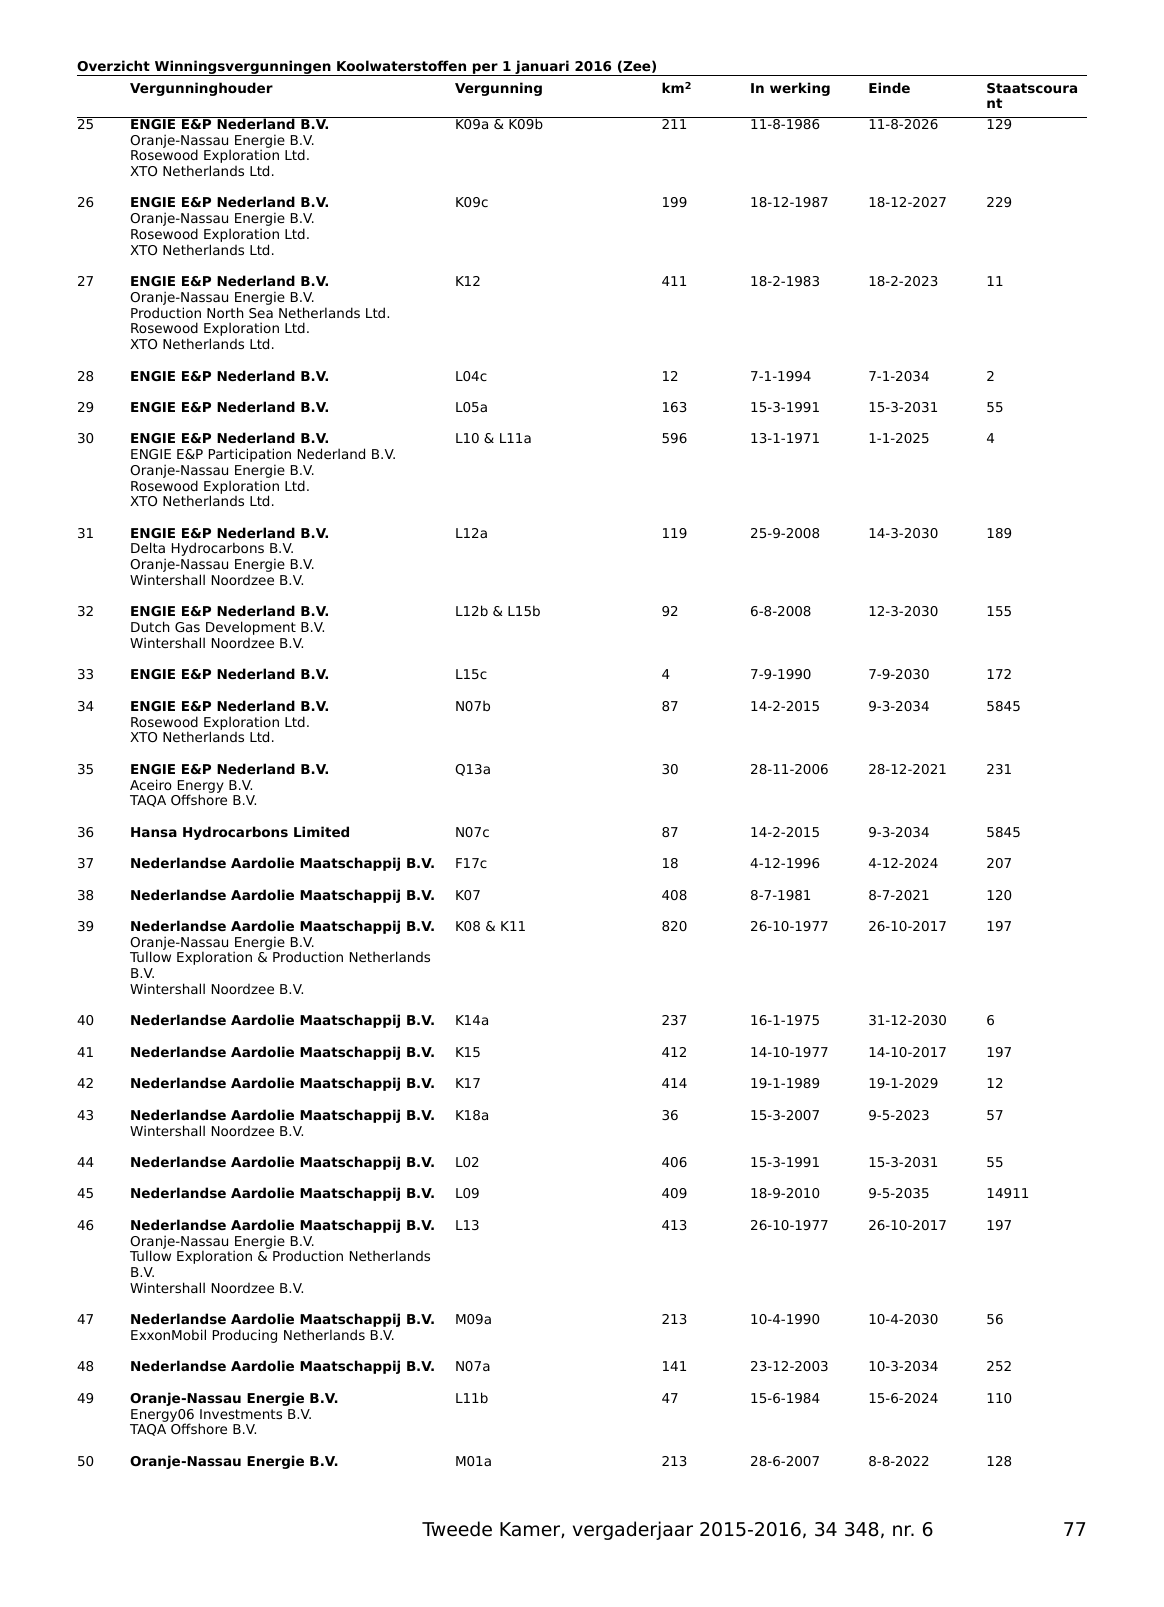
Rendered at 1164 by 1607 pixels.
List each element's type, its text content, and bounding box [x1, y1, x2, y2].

table_cell 8-7-1981 [744, 888, 862, 903]
table_cell [980, 1171, 1087, 1186]
table_cell Oranje-Nassau Energie B.V. [124, 463, 449, 478]
table_cell [980, 998, 1087, 1013]
table_cell [862, 133, 980, 148]
table_cell [449, 133, 655, 148]
table_cell K09a & K09b [449, 118, 655, 132]
table_cell [655, 211, 744, 227]
table_cell 14-10-1977 [744, 1045, 862, 1060]
table_cell [77, 447, 124, 463]
table_cell ENGIE E&P Nederland B.V. [124, 431, 449, 447]
table_cell [980, 416, 1087, 431]
table_cell [862, 164, 980, 179]
table_cell [77, 777, 124, 793]
table_cell L09 [449, 1186, 655, 1202]
table_cell 9-3-2034 [862, 699, 980, 714]
table_cell 31-12-2030 [862, 1013, 980, 1029]
table_cell [77, 1281, 124, 1296]
table_cell 141 [655, 1359, 744, 1375]
table_cell 92 [655, 604, 744, 620]
table_cell ENGIE E&P Nederland B.V. [124, 118, 449, 132]
table_cell [77, 589, 124, 604]
table_cell [77, 872, 124, 887]
table_cell [744, 384, 862, 400]
table_cell [980, 1139, 1087, 1155]
table_cell [655, 1422, 744, 1438]
table_cell [655, 1438, 744, 1454]
table_cell [449, 1422, 655, 1438]
table_cell [124, 651, 449, 667]
table_cell Wintershall Noordzee B.V. [124, 982, 449, 997]
table_cell [449, 982, 655, 997]
table_cell [980, 479, 1087, 494]
table_cell [449, 541, 655, 557]
table_cell [655, 447, 744, 463]
table_cell 34 [77, 699, 124, 714]
table_cell Nederlandse Aardolie Maatschappij B.V. [124, 1312, 449, 1328]
table_cell 55 [980, 400, 1087, 416]
table_cell [744, 683, 862, 699]
table_cell [655, 1344, 744, 1359]
table_cell 10-3-2034 [862, 1359, 980, 1375]
table_cell [744, 305, 862, 321]
table_cell [862, 683, 980, 699]
table_cell [655, 384, 744, 400]
table_cell [655, 589, 744, 604]
table_cell 28 [77, 368, 124, 384]
table_cell [744, 651, 862, 667]
table_cell [124, 353, 449, 368]
table_cell [655, 1375, 744, 1391]
table_cell [862, 479, 980, 494]
table_cell [449, 479, 655, 494]
table_cell [77, 1060, 124, 1076]
table_cell km2 [655, 76, 744, 117]
table_cell [449, 714, 655, 730]
table_cell Nederlandse Aardolie Maatschappij B.V. [124, 1045, 449, 1060]
table_cell [744, 510, 862, 526]
table_cell 252 [980, 1359, 1087, 1375]
table_cell 40 [77, 1013, 124, 1029]
table_cell [980, 211, 1087, 227]
table_cell In werking [744, 76, 862, 117]
table_cell [980, 1422, 1087, 1438]
table_cell [744, 1139, 862, 1155]
table_cell 120 [980, 888, 1087, 903]
table_cell [862, 903, 980, 919]
table_cell 172 [980, 667, 1087, 683]
table_cell [124, 1092, 449, 1108]
table_cell L15c [449, 667, 655, 683]
table_cell ENGIE E&P Nederland B.V. [124, 195, 449, 211]
table_cell Wintershall Noordzee B.V. [124, 636, 449, 651]
table_cell [744, 730, 862, 746]
table_cell [862, 777, 980, 793]
table_cell [449, 164, 655, 179]
table_cell [77, 510, 124, 526]
table_cell [77, 714, 124, 730]
table_cell [449, 636, 655, 651]
table_cell Vergunninghouder [124, 76, 449, 117]
table_cell 414 [655, 1076, 744, 1092]
table_cell [980, 1296, 1087, 1312]
table_cell [655, 777, 744, 793]
table_cell ENGIE E&P Participation Nederland B.V. [124, 447, 449, 463]
table_cell [744, 479, 862, 494]
table_cell [449, 211, 655, 227]
table_cell Vergunning [449, 76, 655, 117]
table_cell 213 [655, 1312, 744, 1328]
table_cell [449, 620, 655, 636]
table_cell [980, 384, 1087, 400]
table_cell [862, 384, 980, 400]
table_cell Oranje-Nassau Energie B.V. [124, 1391, 449, 1406]
table_cell [77, 809, 124, 824]
table_cell 41 [77, 1045, 124, 1060]
table_cell [862, 1202, 980, 1218]
table_cell [980, 305, 1087, 321]
table_cell [744, 416, 862, 431]
table_cell Nederlandse Aardolie Maatschappij B.V. [124, 888, 449, 903]
table_cell [862, 573, 980, 588]
table_cell Rosewood Exploration Ltd. [124, 227, 449, 242]
table_cell [655, 290, 744, 305]
table_cell [980, 557, 1087, 573]
table_cell [862, 950, 980, 982]
table_cell L05a [449, 400, 655, 416]
table_cell [449, 463, 655, 478]
table_cell 16-1-1975 [744, 1013, 862, 1029]
table_cell [980, 1060, 1087, 1076]
table_cell 12 [655, 368, 744, 384]
table_cell [449, 447, 655, 463]
table_cell [77, 227, 124, 242]
table_cell [744, 1202, 862, 1218]
table_cell 6 [980, 1013, 1087, 1029]
table_cell [77, 982, 124, 997]
table_cell [980, 227, 1087, 242]
table_cell [744, 840, 862, 856]
table_cell [655, 935, 744, 950]
table_cell [862, 1171, 980, 1186]
table_cell 55 [980, 1155, 1087, 1171]
table_cell [655, 1202, 744, 1218]
table_cell 18 [655, 856, 744, 872]
table_cell [449, 589, 655, 604]
table_cell ENGIE E&P Nederland B.V. [124, 699, 449, 714]
table_cell 43 [77, 1108, 124, 1123]
table_cell [449, 1375, 655, 1391]
table_cell 207 [980, 856, 1087, 872]
table_cell 26 [77, 195, 124, 211]
table_cell ENGIE E&P Nederland B.V. [124, 604, 449, 620]
table_cell 14-2-2015 [744, 825, 862, 840]
table_cell [655, 479, 744, 494]
table_header Overzicht Winningsvergunningen Koolwaterstoffen per 1 januari 2016 (Zee) [77, 59, 1087, 75]
table_cell [980, 620, 1087, 636]
table_cell [862, 714, 980, 730]
table_cell [655, 730, 744, 746]
table_cell [744, 1171, 862, 1186]
table_cell 44 [77, 1155, 124, 1171]
table_cell Nederlandse Aardolie Maatschappij B.V. [124, 1076, 449, 1092]
table_cell [862, 463, 980, 478]
table_cell [980, 164, 1087, 179]
table_cell 15-3-1991 [744, 400, 862, 416]
table_cell K15 [449, 1045, 655, 1060]
table_cell 5845 [980, 825, 1087, 840]
table_cell [655, 1406, 744, 1422]
table_cell 7-9-1990 [744, 667, 862, 683]
table_cell [744, 714, 862, 730]
table_cell [449, 950, 655, 982]
table_cell [77, 557, 124, 573]
table_cell [449, 683, 655, 699]
table_cell [862, 337, 980, 353]
table_cell [862, 1438, 980, 1454]
table_cell 47 [77, 1312, 124, 1328]
table_cell [449, 1281, 655, 1296]
table_cell 229 [980, 195, 1087, 211]
table_cell [124, 1375, 449, 1391]
table_cell 45 [77, 1186, 124, 1202]
table_cell [77, 479, 124, 494]
table_cell [744, 903, 862, 919]
table_cell [124, 510, 449, 526]
table_cell [124, 1438, 449, 1454]
table_cell Wintershall Noordzee B.V. [124, 573, 449, 588]
table_cell 406 [655, 1155, 744, 1171]
table_cell [862, 305, 980, 321]
table_cell N07b [449, 699, 655, 714]
table_cell [449, 353, 655, 368]
table_cell [449, 305, 655, 321]
table_cell F17c [449, 856, 655, 872]
table_cell [124, 180, 449, 195]
table_cell [744, 872, 862, 887]
table_cell Nederlandse Aardolie Maatschappij B.V. [124, 1186, 449, 1202]
table_cell [980, 1092, 1087, 1108]
table_cell Staatscourant [980, 76, 1087, 117]
table_cell [744, 1328, 862, 1343]
table_cell 110 [980, 1391, 1087, 1406]
table_cell [655, 180, 744, 195]
table_cell 4-12-1996 [744, 856, 862, 872]
table_cell 30 [655, 762, 744, 777]
table_cell [449, 998, 655, 1013]
table_cell [744, 243, 862, 258]
table_cell 197 [980, 1045, 1087, 1060]
table_cell [744, 164, 862, 179]
table_cell 15-3-2031 [862, 400, 980, 416]
table_cell [77, 1123, 124, 1139]
table_cell [449, 793, 655, 809]
table_cell [744, 290, 862, 305]
table_cell Rosewood Exploration Ltd. [124, 714, 449, 730]
table_cell 18-9-2010 [744, 1186, 862, 1202]
table_cell Rosewood Exploration Ltd. [124, 479, 449, 494]
table_cell [449, 510, 655, 526]
table_cell [980, 353, 1087, 368]
table_cell [862, 416, 980, 431]
table_cell [655, 133, 744, 148]
table_cell [449, 1328, 655, 1343]
table_cell [744, 998, 862, 1013]
table_cell Aceiro Energy B.V. [124, 777, 449, 793]
table_cell L12a [449, 526, 655, 541]
table_cell [655, 840, 744, 856]
table_cell Energy06 Investments B.V. [124, 1406, 449, 1422]
table_cell [124, 589, 449, 604]
table_cell Nederlandse Aardolie Maatschappij B.V. [124, 1155, 449, 1171]
table_cell [449, 321, 655, 337]
table_cell 237 [655, 1013, 744, 1029]
table_cell 211 [655, 118, 744, 132]
table_cell [77, 321, 124, 337]
table_cell [449, 730, 655, 746]
table_cell Nederlandse Aardolie Maatschappij B.V. [124, 1108, 449, 1123]
table_cell 15-3-2031 [862, 1155, 980, 1171]
table_cell [862, 1123, 980, 1139]
table_cell K17 [449, 1076, 655, 1092]
table_cell ExxonMobil Producing Netherlands B.V. [124, 1328, 449, 1343]
table_cell [449, 651, 655, 667]
table_cell L04c [449, 368, 655, 384]
table_cell [862, 636, 980, 651]
table_cell [655, 164, 744, 179]
table_cell [655, 148, 744, 164]
table_cell [655, 1171, 744, 1186]
table_cell [655, 1139, 744, 1155]
table_cell [655, 1296, 744, 1312]
table_cell [124, 998, 449, 1013]
table_cell 19-1-1989 [744, 1076, 862, 1092]
table_cell [862, 793, 980, 809]
table_cell [77, 620, 124, 636]
table_cell [862, 1422, 980, 1438]
table_cell [744, 321, 862, 337]
table_cell 7-1-2034 [862, 368, 980, 384]
table_cell 49 [77, 1391, 124, 1406]
table_cell [449, 337, 655, 353]
table_cell 4 [980, 431, 1087, 447]
table_cell 56 [980, 1312, 1087, 1328]
table_cell [124, 1029, 449, 1045]
table_cell 15-3-1991 [744, 1155, 862, 1171]
table_cell 27 [77, 274, 124, 290]
table_cell 11-8-2026 [862, 118, 980, 132]
table_cell [449, 557, 655, 573]
table_cell [77, 840, 124, 856]
table_cell [655, 243, 744, 258]
table_cell [124, 683, 449, 699]
table_cell Oranje-Nassau Energie B.V. [124, 1454, 449, 1469]
table_cell [449, 243, 655, 258]
table_cell Production North Sea Netherlands Ltd. [124, 305, 449, 321]
table_cell 23-12-2003 [744, 1359, 862, 1375]
table_cell [77, 903, 124, 919]
table_cell 15-3-2007 [744, 1108, 862, 1123]
table_cell 7-1-1994 [744, 368, 862, 384]
table_cell L11b [449, 1391, 655, 1406]
table_cell [980, 447, 1087, 463]
table_cell 18-12-1987 [744, 195, 862, 211]
table_cell [980, 777, 1087, 793]
table_cell [744, 1123, 862, 1139]
table_cell ENGIE E&P Nederland B.V. [124, 762, 449, 777]
table_cell TAQA Offshore B.V. [124, 793, 449, 809]
table_cell [449, 840, 655, 856]
table_cell 28-12-2021 [862, 762, 980, 777]
table_cell 18-12-2027 [862, 195, 980, 211]
table_cell Oranje-Nassau Energie B.V. [124, 1234, 449, 1249]
table_cell [449, 1171, 655, 1186]
table_cell [77, 998, 124, 1013]
table_cell [655, 510, 744, 526]
table_cell [449, 1092, 655, 1108]
table_cell [449, 1123, 655, 1139]
table_cell 47 [655, 1391, 744, 1406]
table_cell 820 [655, 919, 744, 934]
table_cell [980, 935, 1087, 950]
table_cell [77, 384, 124, 400]
table_cell 129 [980, 118, 1087, 132]
table_cell 15-6-1984 [744, 1391, 862, 1406]
table_cell [980, 180, 1087, 195]
table_cell [862, 1234, 980, 1249]
table_cell N07c [449, 825, 655, 840]
table_cell K09c [449, 195, 655, 211]
table_cell Hansa Hydrocarbons Limited [124, 825, 449, 840]
table_cell [980, 290, 1087, 305]
table_cell 13-1-1971 [744, 431, 862, 447]
table_cell XTO Netherlands Ltd. [124, 243, 449, 258]
table_cell 87 [655, 825, 744, 840]
table_cell [77, 258, 124, 274]
table_cell 411 [655, 274, 744, 290]
table_cell [980, 746, 1087, 762]
table_cell [655, 353, 744, 368]
table_cell [744, 463, 862, 478]
table_cell [655, 305, 744, 321]
table_cell [980, 573, 1087, 588]
table_cell [77, 416, 124, 431]
table_cell [77, 1438, 124, 1454]
table_cell ENGIE E&P Nederland B.V. [124, 667, 449, 683]
table_cell [862, 321, 980, 337]
table_cell [77, 243, 124, 258]
table_cell [980, 1202, 1087, 1218]
table_cell 189 [980, 526, 1087, 541]
table_cell [124, 872, 449, 887]
table_cell 197 [980, 1218, 1087, 1233]
table_cell Rosewood Exploration Ltd. [124, 148, 449, 164]
table_cell [655, 321, 744, 337]
table_cell 38 [77, 888, 124, 903]
table_cell [77, 683, 124, 699]
table_cell [744, 1092, 862, 1108]
table_cell [77, 573, 124, 588]
table_cell 231 [980, 762, 1087, 777]
table_cell [77, 164, 124, 179]
table_cell [862, 746, 980, 762]
table_cell 12 [980, 1076, 1087, 1092]
table_cell 87 [655, 699, 744, 714]
table_cell [980, 148, 1087, 164]
table_cell [77, 1202, 124, 1218]
table_cell [862, 982, 980, 997]
table_cell 11-8-1986 [744, 118, 862, 132]
table_cell 14-3-2030 [862, 526, 980, 541]
table_cell 14-2-2015 [744, 699, 862, 714]
table_cell [77, 1249, 124, 1281]
table_cell [77, 541, 124, 557]
table_cell XTO Netherlands Ltd. [124, 337, 449, 353]
table_cell [655, 258, 744, 274]
table_cell [980, 636, 1087, 651]
table_cell [124, 1296, 449, 1312]
table_cell [980, 683, 1087, 699]
table_cell ENGIE E&P Nederland B.V. [124, 368, 449, 384]
table_cell L13 [449, 1218, 655, 1233]
table_cell [77, 651, 124, 667]
table_cell 9-5-2023 [862, 1108, 980, 1123]
table_cell 12-3-2030 [862, 604, 980, 620]
table_cell [655, 746, 744, 762]
table_cell [862, 998, 980, 1013]
table_cell [862, 447, 980, 463]
table_cell [655, 463, 744, 478]
table_cell [980, 541, 1087, 557]
table_cell [744, 258, 862, 274]
table_cell [449, 746, 655, 762]
table_cell [744, 589, 862, 604]
table_cell [744, 1234, 862, 1249]
table_cell 46 [77, 1218, 124, 1233]
table_cell 30 [77, 431, 124, 447]
table_cell 26-10-2017 [862, 919, 980, 934]
table_cell 25 [77, 118, 124, 132]
table_cell [77, 180, 124, 195]
table_cell [77, 1406, 124, 1422]
table_cell [980, 321, 1087, 337]
table_cell [124, 1171, 449, 1186]
table_cell [862, 1249, 980, 1281]
table_cell [655, 651, 744, 667]
table_cell K18a [449, 1108, 655, 1123]
table_cell [980, 243, 1087, 258]
table_cell 9-5-2035 [862, 1186, 980, 1202]
table_cell 412 [655, 1045, 744, 1060]
table_cell [449, 494, 655, 510]
table_cell [744, 180, 862, 195]
table_cell [744, 1060, 862, 1076]
table_cell [744, 809, 862, 824]
table_cell 32 [77, 604, 124, 620]
table_cell Delta Hydrocarbons B.V. [124, 541, 449, 557]
table_cell 26-10-2017 [862, 1218, 980, 1233]
table_cell [980, 510, 1087, 526]
table_cell 4 [655, 667, 744, 683]
table_cell [449, 227, 655, 242]
table_cell [744, 746, 862, 762]
table_cell [980, 809, 1087, 824]
table_cell [655, 1281, 744, 1296]
table_cell 15-6-2024 [862, 1391, 980, 1406]
table_cell [449, 1296, 655, 1312]
table_cell [449, 1249, 655, 1281]
table_cell 50 [77, 1454, 124, 1469]
table_cell 213 [655, 1454, 744, 1469]
table_cell [744, 573, 862, 588]
table_cell [862, 651, 980, 667]
table_cell ENGIE E&P Nederland B.V. [124, 274, 449, 290]
table_cell [862, 1139, 980, 1155]
table_cell [77, 730, 124, 746]
table_cell L02 [449, 1155, 655, 1171]
table_cell [449, 935, 655, 950]
table_cell [655, 1060, 744, 1076]
table_cell [77, 290, 124, 305]
table_cell [449, 148, 655, 164]
table_cell ENGIE E&P Nederland B.V. [124, 400, 449, 416]
table_cell [124, 416, 449, 431]
table_cell XTO Netherlands Ltd. [124, 164, 449, 179]
table_cell Nederlandse Aardolie Maatschappij B.V. [124, 1218, 449, 1233]
table_cell [449, 1139, 655, 1155]
table_cell [980, 903, 1087, 919]
table_cell 409 [655, 1186, 744, 1202]
table_cell [655, 494, 744, 510]
table_cell [124, 1139, 449, 1155]
table_cell [655, 416, 744, 431]
table_cell 28-11-2006 [744, 762, 862, 777]
table_cell [449, 1029, 655, 1045]
table_cell [124, 1060, 449, 1076]
table_cell 39 [77, 919, 124, 934]
table_cell [862, 809, 980, 824]
table_cell 413 [655, 1218, 744, 1233]
table_cell 7-9-2030 [862, 667, 980, 683]
table_cell [862, 211, 980, 227]
table_cell [655, 809, 744, 824]
table_cell [655, 683, 744, 699]
table_cell [655, 1249, 744, 1281]
table_cell 36 [77, 825, 124, 840]
table_cell [862, 1092, 980, 1108]
table_cell Oranje-Nassau Energie B.V. [124, 935, 449, 950]
table_cell [744, 494, 862, 510]
table_cell 6-8-2008 [744, 604, 862, 620]
table_cell [862, 730, 980, 746]
table_cell 18-2-1983 [744, 274, 862, 290]
table_cell [449, 384, 655, 400]
table_cell [744, 353, 862, 368]
table_cell [655, 557, 744, 573]
table_cell [862, 1406, 980, 1422]
table_cell [655, 1234, 744, 1249]
table_cell Einde [862, 76, 980, 117]
table_cell [980, 589, 1087, 604]
table_cell N07a [449, 1359, 655, 1375]
table_cell [449, 1438, 655, 1454]
table_cell [862, 1328, 980, 1343]
table_cell [980, 337, 1087, 353]
table_cell [77, 1296, 124, 1312]
table_cell [980, 872, 1087, 887]
table_cell [77, 494, 124, 510]
table_cell [744, 636, 862, 651]
table_cell [449, 573, 655, 588]
table_cell [655, 1328, 744, 1343]
table_cell [77, 337, 124, 353]
table_cell [744, 1296, 862, 1312]
table_cell [980, 793, 1087, 809]
table_cell 35 [77, 762, 124, 777]
table_cell Wintershall Noordzee B.V. [124, 1123, 449, 1139]
table_cell [449, 777, 655, 793]
table_cell [744, 935, 862, 950]
table_cell 25-9-2008 [744, 526, 862, 541]
table_cell [862, 227, 980, 242]
table_cell [744, 620, 862, 636]
table_cell XTO Netherlands Ltd. [124, 730, 449, 746]
table_cell [77, 1375, 124, 1391]
table_cell 4-12-2024 [862, 856, 980, 872]
table_cell [655, 573, 744, 588]
table_cell [862, 1375, 980, 1391]
table_cell [862, 353, 980, 368]
table_cell K07 [449, 888, 655, 903]
table_cell [124, 1344, 449, 1359]
table_cell [980, 1234, 1087, 1249]
table_cell [449, 809, 655, 824]
table_cell [124, 840, 449, 856]
table_cell [744, 133, 862, 148]
table_cell [980, 950, 1087, 982]
table_cell [655, 620, 744, 636]
table_cell 14911 [980, 1186, 1087, 1202]
table_cell [124, 1202, 449, 1218]
table_cell [449, 872, 655, 887]
table_cell 10-4-1990 [744, 1312, 862, 1328]
table_cell 36 [655, 1108, 744, 1123]
table_cell Nederlandse Aardolie Maatschappij B.V. [124, 1013, 449, 1029]
table_cell [862, 1060, 980, 1076]
table_cell [744, 211, 862, 227]
table_cell [77, 1422, 124, 1438]
table_cell [980, 730, 1087, 746]
table_cell [77, 76, 124, 117]
table_cell 199 [655, 195, 744, 211]
table_cell [744, 1422, 862, 1438]
table_cell Oranje-Nassau Energie B.V. [124, 557, 449, 573]
table_cell [655, 982, 744, 997]
table_cell 11 [980, 274, 1087, 290]
table_cell [655, 872, 744, 887]
table_cell [862, 1344, 980, 1359]
table_cell K08 & K11 [449, 919, 655, 934]
table_cell 408 [655, 888, 744, 903]
table_cell [77, 1234, 124, 1249]
table_cell [77, 1139, 124, 1155]
table_cell [655, 541, 744, 557]
table_cell [980, 714, 1087, 730]
table_cell 48 [77, 1359, 124, 1375]
table_cell [124, 384, 449, 400]
table_cell L10 & L11a [449, 431, 655, 447]
table_cell Q13a [449, 762, 655, 777]
table_cell [744, 557, 862, 573]
table_cell [449, 258, 655, 274]
table_cell Nederlandse Aardolie Maatschappij B.V. [124, 856, 449, 872]
table_cell [862, 589, 980, 604]
table_cell [655, 950, 744, 982]
table_cell [980, 1281, 1087, 1296]
table_cell [744, 1029, 862, 1045]
table_cell [124, 746, 449, 762]
table_cell [449, 1060, 655, 1076]
table_cell [744, 982, 862, 997]
table_cell [862, 557, 980, 573]
table_cell [655, 998, 744, 1013]
table_cell 119 [655, 526, 744, 541]
table_cell [862, 541, 980, 557]
table_cell [77, 1344, 124, 1359]
table_cell [744, 337, 862, 353]
table_cell [862, 148, 980, 164]
table_cell [862, 258, 980, 274]
table_cell [862, 872, 980, 887]
table_cell [862, 510, 980, 526]
table_cell [655, 636, 744, 651]
table_cell [980, 1249, 1087, 1281]
table_cell [862, 935, 980, 950]
table_cell M01a [449, 1454, 655, 1469]
table_cell 31 [77, 526, 124, 541]
table_cell [655, 903, 744, 919]
table_cell [77, 1328, 124, 1343]
table_cell [980, 982, 1087, 997]
table_cell [980, 1438, 1087, 1454]
table_cell [77, 211, 124, 227]
table_cell 155 [980, 604, 1087, 620]
table_cell 28-6-2007 [744, 1454, 862, 1469]
table_cell [77, 133, 124, 148]
table_cell [77, 935, 124, 950]
table_cell [744, 1438, 862, 1454]
table_cell 197 [980, 919, 1087, 934]
table_cell 19-1-2029 [862, 1076, 980, 1092]
table_cell Dutch Gas Development B.V. [124, 620, 449, 636]
table_cell [124, 809, 449, 824]
table_cell [449, 903, 655, 919]
table_cell M09a [449, 1312, 655, 1328]
table_cell [980, 1328, 1087, 1343]
table_cell Nederlandse Aardolie Maatschappij B.V. [124, 919, 449, 934]
table_cell [655, 793, 744, 809]
table_cell [744, 950, 862, 982]
table_cell ENGIE E&P Nederland B.V. [124, 526, 449, 541]
table_cell 2 [980, 368, 1087, 384]
table_cell [655, 1029, 744, 1045]
table_cell [744, 1281, 862, 1296]
table_cell [744, 447, 862, 463]
table_cell [862, 243, 980, 258]
table_cell [862, 290, 980, 305]
table_cell Tullow Exploration & Production Netherlands B.V. [124, 1249, 449, 1281]
table_cell [744, 1249, 862, 1281]
table_cell [77, 950, 124, 982]
table_cell 9-3-2034 [862, 825, 980, 840]
table_cell [980, 463, 1087, 478]
table_cell [862, 1281, 980, 1296]
table_cell [980, 1344, 1087, 1359]
table_cell [862, 840, 980, 856]
table_cell [124, 903, 449, 919]
table_cell [77, 1029, 124, 1045]
table_cell 8-7-2021 [862, 888, 980, 903]
table_cell [449, 1406, 655, 1422]
table_cell [77, 148, 124, 164]
table_cell [744, 148, 862, 164]
table_cell 42 [77, 1076, 124, 1092]
table_cell Rosewood Exploration Ltd. [124, 321, 449, 337]
table_cell [655, 337, 744, 353]
table_cell 596 [655, 431, 744, 447]
table_cell [655, 1092, 744, 1108]
table_cell 29 [77, 400, 124, 416]
table_cell [124, 258, 449, 274]
table_cell [744, 227, 862, 242]
table_cell [980, 133, 1087, 148]
table_cell [862, 180, 980, 195]
table_cell [77, 305, 124, 321]
table_cell 18-2-2023 [862, 274, 980, 290]
table_cell Oranje-Nassau Energie B.V. [124, 133, 449, 148]
table_cell Nederlandse Aardolie Maatschappij B.V. [124, 1359, 449, 1375]
table_cell 37 [77, 856, 124, 872]
table_cell 5845 [980, 699, 1087, 714]
table_cell [980, 840, 1087, 856]
table_cell [77, 793, 124, 809]
table_cell 26-10-1977 [744, 1218, 862, 1233]
table_cell [655, 227, 744, 242]
table_cell XTO Netherlands Ltd. [124, 494, 449, 510]
table_cell Tullow Exploration & Production Netherlands B.V. [124, 950, 449, 982]
table_cell Oranje-Nassau Energie B.V. [124, 290, 449, 305]
table_cell Oranje-Nassau Energie B.V. [124, 211, 449, 227]
table_cell [449, 180, 655, 195]
table_cell [980, 258, 1087, 274]
table_cell [449, 416, 655, 431]
table_cell K14a [449, 1013, 655, 1029]
table_cell 128 [980, 1454, 1087, 1469]
table_cell [744, 541, 862, 557]
table_cell [980, 651, 1087, 667]
table_cell K12 [449, 274, 655, 290]
table_cell [862, 1296, 980, 1312]
table_cell [980, 494, 1087, 510]
table_cell [980, 1375, 1087, 1391]
table_cell [77, 636, 124, 651]
table_cell 14-10-2017 [862, 1045, 980, 1060]
table_cell [449, 1344, 655, 1359]
table_cell [449, 290, 655, 305]
table_cell 10-4-2030 [862, 1312, 980, 1328]
table_cell [77, 746, 124, 762]
table_cell [744, 1375, 862, 1391]
table_cell [655, 1123, 744, 1139]
table_cell [744, 793, 862, 809]
table_cell [655, 714, 744, 730]
table_cell [862, 1029, 980, 1045]
table_cell [862, 494, 980, 510]
table_cell [449, 1234, 655, 1249]
table_cell [980, 1406, 1087, 1422]
table_cell 8-8-2022 [862, 1454, 980, 1469]
table_cell Wintershall Noordzee B.V. [124, 1281, 449, 1296]
table_cell TAQA Offshore B.V. [124, 1422, 449, 1438]
table_cell [744, 777, 862, 793]
table_cell 163 [655, 400, 744, 416]
table_cell [744, 1406, 862, 1422]
table_cell [862, 620, 980, 636]
table_cell [77, 353, 124, 368]
table_cell L12b & L15b [449, 604, 655, 620]
table_cell [77, 463, 124, 478]
table_cell 1-1-2025 [862, 431, 980, 447]
table_cell [980, 1123, 1087, 1139]
table_cell [77, 1092, 124, 1108]
table_cell 57 [980, 1108, 1087, 1123]
table_cell [980, 1029, 1087, 1045]
table_cell 33 [77, 667, 124, 683]
table_cell [77, 1171, 124, 1186]
table_cell [744, 1344, 862, 1359]
table_cell [449, 1202, 655, 1218]
table_cell 26-10-1977 [744, 919, 862, 934]
